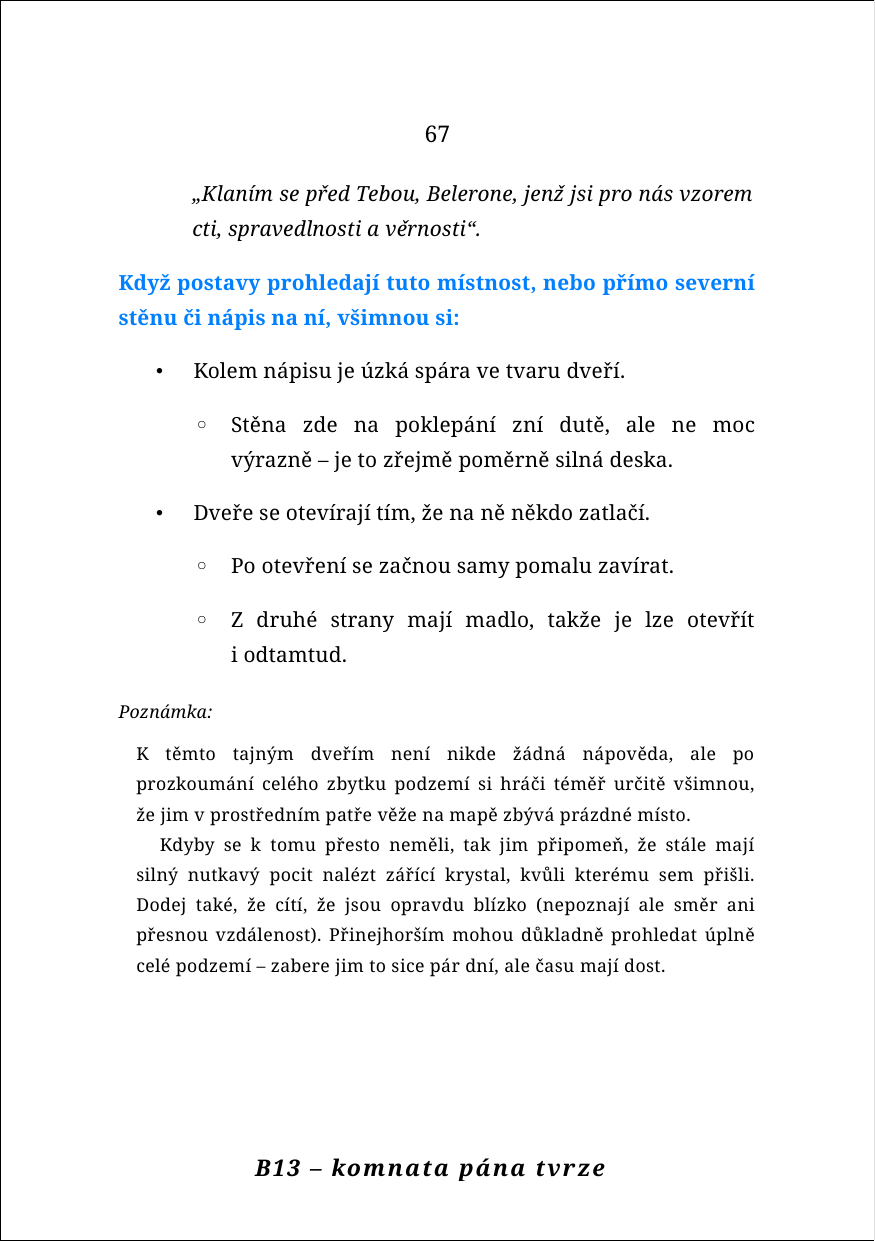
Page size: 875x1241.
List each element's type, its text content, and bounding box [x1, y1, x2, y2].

list Kolem nápisu je úzká spára ve tvaru dveří. [156, 356, 756, 385]
list Stěna zde na poklepání zní dutě, ale ne moc výrazně – je to zřejmě poměrně silná deska. [193, 410, 756, 474]
list „Klaním se před Tebou, Belerone, jenž jsi pro nás vzorem cti, spravedlnosti a⁠ věrnosti“. [192, 179, 756, 243]
list Po otevření se začnou samy pomalu zavírat. [193, 552, 756, 580]
list Z⁠ druhé strany mají madlo, takže je lze otevřít i⁠ odtamtud. [193, 605, 756, 669]
text Když postavy prohledají tuto místnost, nebo přímo severní stěnu či nápis na ní, všimnou si: [118, 268, 756, 332]
list Dveře se otevírají tím, že na ně někdo zatlačí. [156, 498, 756, 527]
text K⁠ těmto tajným dveřím není nikde žádná nápověda, ale po prozkoumání celého zbytku podzemí si hráči téměř určitě všimnou, že jim v⁠ prostředním patře věže na mapě zbývá prázdné místo. Kdyby se k⁠ tomu přesto neměli, tak jim připomeň, že stále mají silný nutkavý pocit nalézt zářící krystal, kvůli kterému sem přišli. Dodej také, že cítí, že jsou opravdu blízko (nepoznají ale směr ani přesnou vzdálenost). Přinejhorším mohou důkladně prohledat úplně celé podzemí – zabere jim to sice pár dní, ale času mají dost. [136, 742, 756, 977]
text Poznámka: [118, 699, 756, 724]
